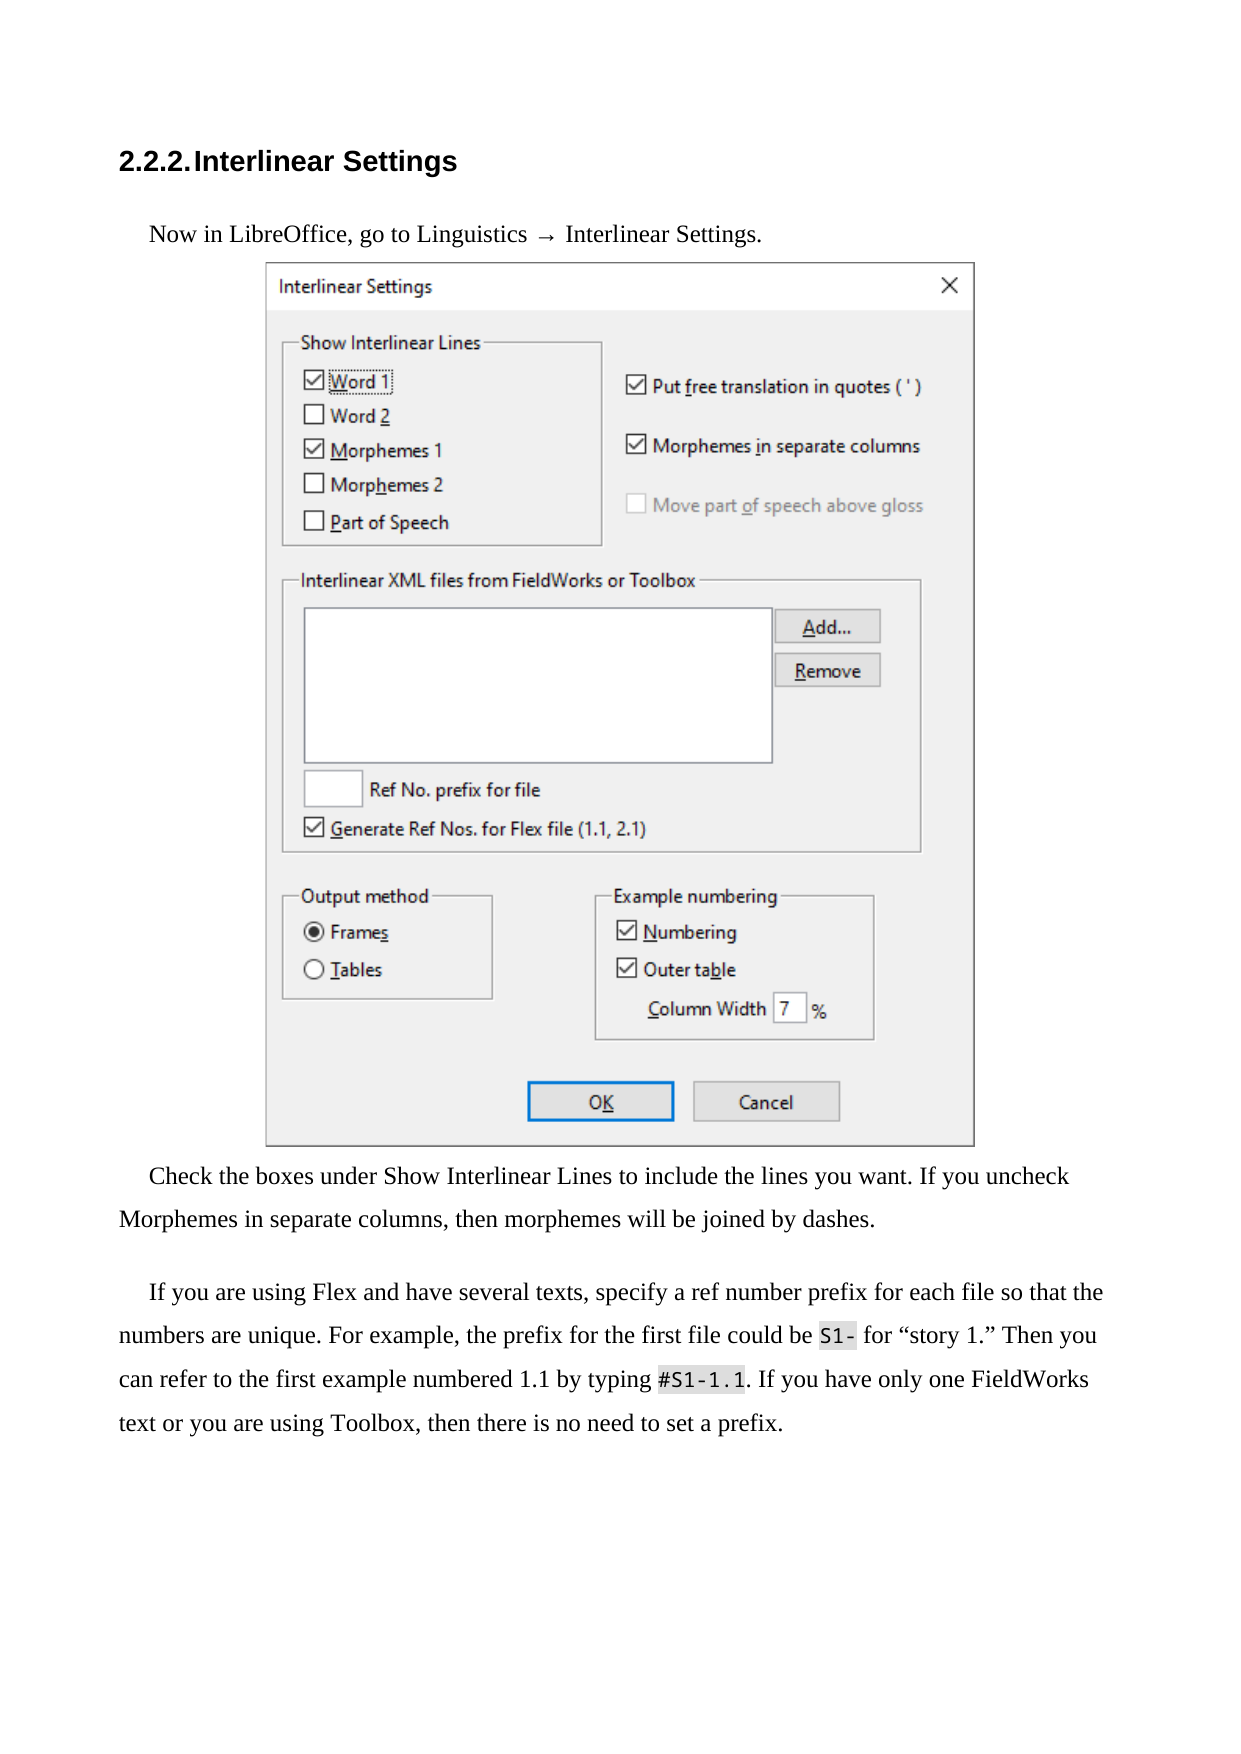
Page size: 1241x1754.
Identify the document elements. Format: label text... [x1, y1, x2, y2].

text If you are using Flex and have several texts, specify a ref number prefix for each file so that the numbers are unique. For example, the prefix for the first file could be S1- for “story 1.” Then you can refer to the first example numbered 1.1 by typing #S1-1.1. If you have only one FieldWorks text or you are using Toolbox, then there is no need to set a prefix. [118, 1277, 1122, 1437]
subtitle Interlinear Settings [118, 143, 1122, 177]
picture [265, 262, 975, 1147]
text Check the boxes under Show Interlinear Lines to include the lines you want. If you uncheck Morphemes in separate columns, then morphemes will be joined by dashes. [118, 1147, 1122, 1233]
text Now in LibreOffice, go to Linguistics → Interlinear Settings. [118, 219, 1122, 248]
